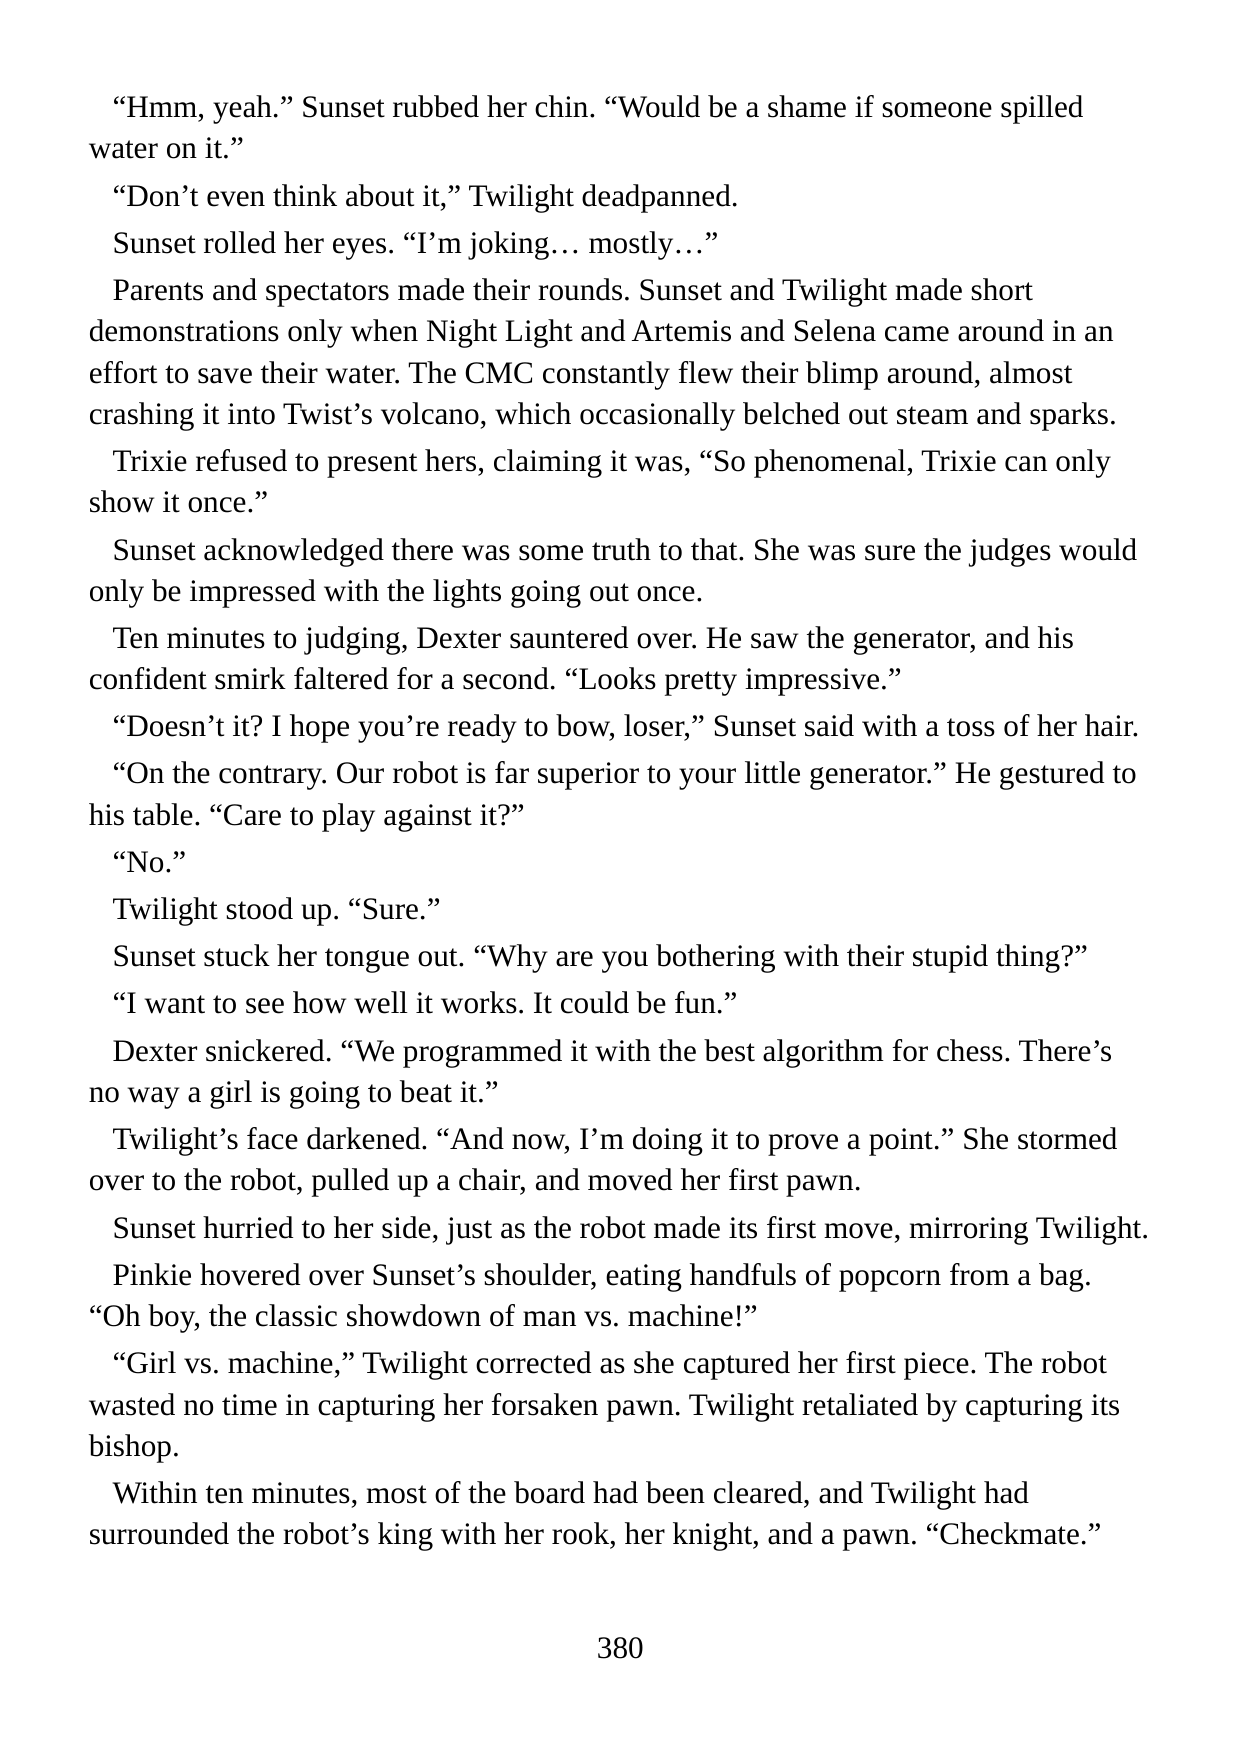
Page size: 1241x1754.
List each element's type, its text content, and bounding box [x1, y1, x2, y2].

text “Doesn’t it? I hope you’re ready to bow, loser,” Sunset said with a toss of her hair. [88, 708, 1152, 743]
text “Hmm, yeah.” Sunset rubbed her chin. “Would be a shame if someone spilled water on it.” [88, 88, 1152, 166]
text Ten minutes to judging, Dexter sauntered over. He saw the generator, and his confident smirk faltered for a second. “Looks pretty impressive.” [88, 619, 1152, 696]
text “On the contrary. Our robot is far superior to your little generator.” He gestured to his table. “Care to play against it?” [88, 755, 1152, 832]
text Trixie refused to present hers, claiming it was, “So phenomenal, Trixie can only show it once.” [88, 442, 1152, 519]
text Twilight’s face darkened. “And now, I’m doing it to prove a point.” She stormed over to the robot, pulled up a chair, and moved her first pawn. [88, 1120, 1152, 1198]
text “Girl vs. machine,” Twilight corrected as she captured her first piece. The robot wasted no time in capturing her forsaken pawn. Twilight retaliated by capturing its bishop. [88, 1344, 1152, 1463]
text Sunset hurried to her side, just as the robot made its first move, mirroring Twilight. [88, 1209, 1152, 1245]
text “No.” [88, 843, 1152, 879]
text Twilight stood up. “Sure.” [88, 890, 1152, 926]
text Sunset stuck her tongue out. “Why are you bothering with their stupid thing?” [88, 938, 1152, 973]
text Parents and spectators made their rounds. Sunset and Twilight made short demonstrations only when Night Light and Artemis and Selena came around in an effort to save their water. The CMC constantly flew their blimp around, almost crashing it into Twist’s volcano, which occasionally belched out steam and sparks. [88, 271, 1152, 431]
text “Don’t even think about it,” Twilight deadpanned. [88, 177, 1152, 213]
text Pinkie hovered over Sunset’s shoulder, eating handfuls of popcorn from a bag. “Oh boy, the classic showdown of man vs. machine!” [88, 1256, 1152, 1333]
text Within ten minutes, most of the board had been cleared, and Twilight had surrounded the robot’s king with her rook, her knight, and a pawn. “Checkmate.” [88, 1474, 1152, 1551]
text Sunset rolled her eyes. “I’m joking… mostly…” [88, 224, 1152, 260]
text Dexter snickered. “We programmed it with the best algorithm for chess. There’s no way a girl is going to beat it.” [88, 1032, 1152, 1109]
text Sunset acknowledged there was some truth to that. She was sure the judges would only be impressed with the lights going out once. [88, 531, 1152, 608]
text “I want to see how well it works. It could be fun.” [88, 985, 1152, 1021]
